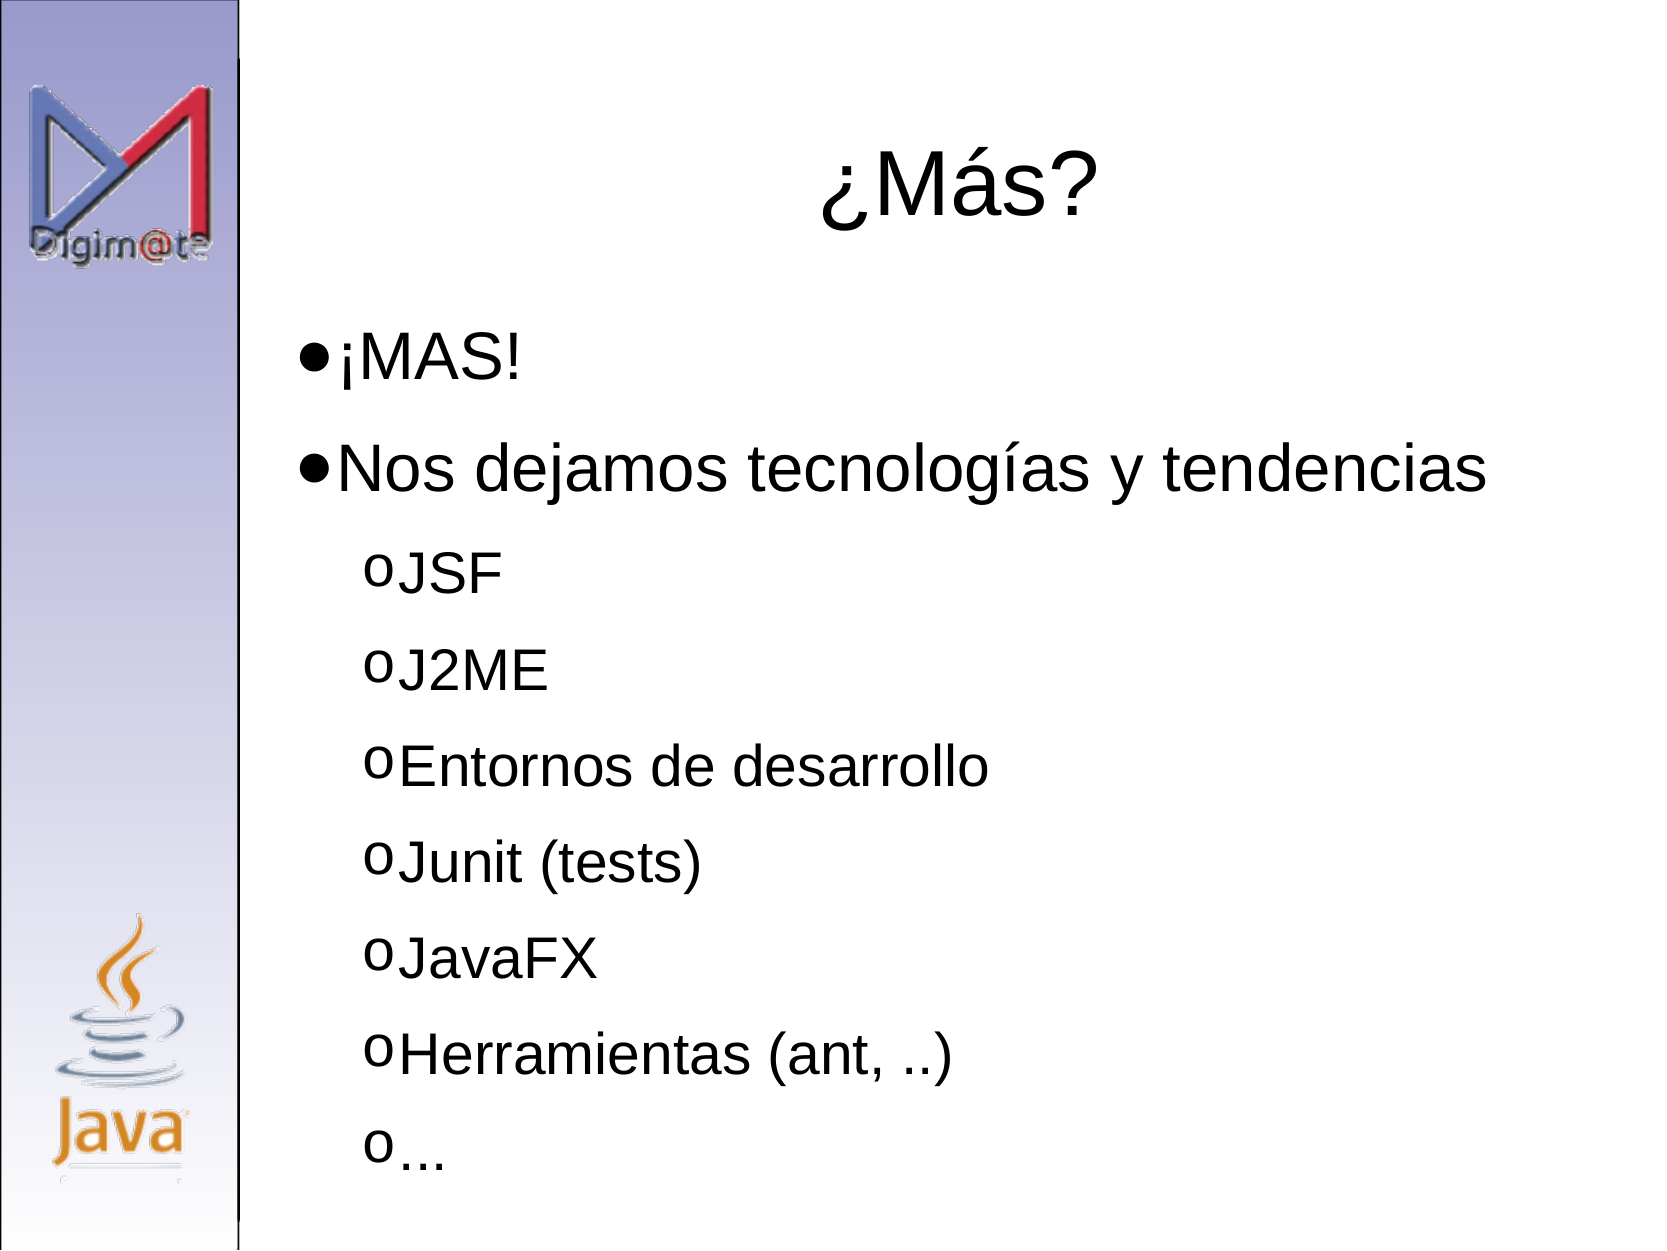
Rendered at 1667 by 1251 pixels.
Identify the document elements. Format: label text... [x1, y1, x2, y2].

title ¿Más? [267, 65, 1650, 281]
list ¡MAS! Nos dejamos tecnologías y tendencias JSF J2ME Entornos de desarrollo Junit (tests) JavaFX Herramientas (ant, ..) ... [267, 297, 1596, 1130]
picture [0, 0, 1667, 1250]
